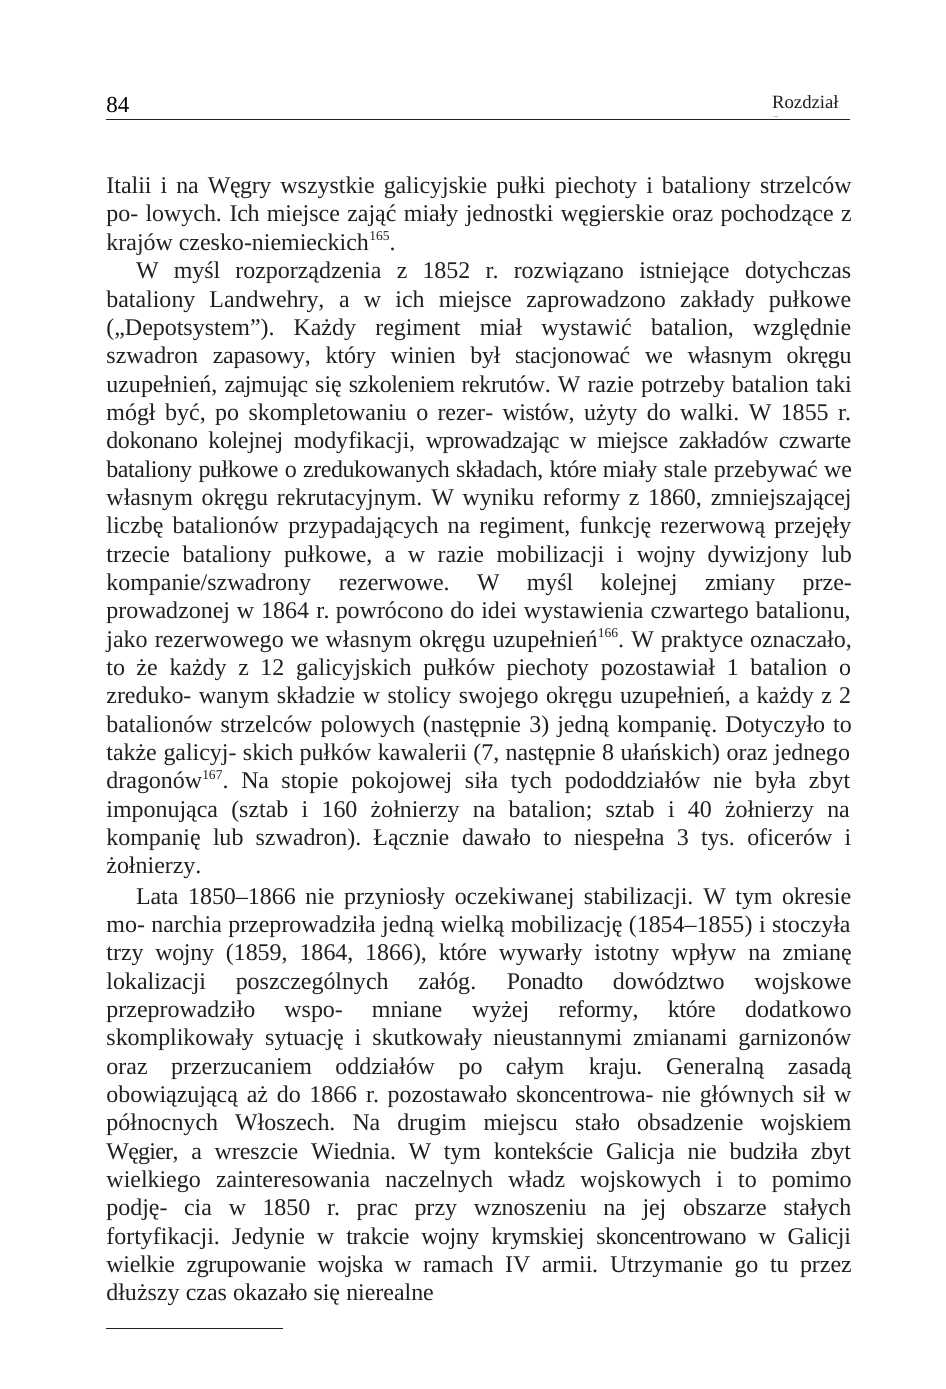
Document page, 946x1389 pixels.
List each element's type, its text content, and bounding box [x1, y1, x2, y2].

text Lata 1850–1866 nie przyniosły oczekiwanej stabilizacji. W tym okresie mo- narchia przeprowadziła jedną wielką mobilizację (1854–1855) i stoczyła trzy wojny (1859, 1864, 1866), które wywarły istotny wpływ na zmianę lokalizacji poszczególnych załóg. Ponadto dowództwo wojskowe przeprowadziło wspo- mniane wyżej reformy, które dodatkowo skomplikowały sytuację i skutkowały nieustannymi zmianami garnizonów oraz przerzucaniem oddziałów po całym kraju. Generalną zasadą obowiązującą aż do 1866 r. pozostawało skoncentrowa- nie głównych sił w północnych Włoszech. Na drugim miejscu stało obsadzenie wojskiem Węgier, a wreszcie Wiednia. W tym kontekście Galicja nie budziła zbyt wielkiego zainteresowania naczelnych władz wojskowych i to pomimo podję- cia w 1850 r. prac przy wznoszeniu na jej obszarze stałych fortyfikacji. Jedynie w trakcie wojny krymskiej skoncentrowano w Galicji wielkie zgrupowanie wojska w ramach IV armii. Utrzymanie go tu przez dłuższy czas okazało się nierealne [106, 882, 852, 1306]
text W myśl rozporządzenia z 1852 r. rozwiązano istniejące dotychczas bataliony Landwehry, a w ich miejsce zaprowadzono zakłady pułkowe („Depotsystem”). Każdy regiment miał wystawić batalion, względnie szwadron zapasowy, który winien był stacjonować we własnym okręgu uzupełnień, zajmując się szkoleniem rekrutów. W razie potrzeby batalion taki mógł być, po skompletowaniu o rezer- wistów, użyty do walki. W 1855 r. dokonano kolejnej modyfikacji, wprowadzając w miejsce zakładów czwarte bataliony pułkowe o zredukowanych składach, które miały stale przebywać we własnym okręgu rekrutacyjnym. W wyniku reformy z 1860, zmniejszającej liczbę batalionów przypadających na regiment, funkcję rezerwową przejęły trzecie bataliony pułkowe, a w razie mobilizacji i wojny dywizjony lub kompanie/szwadrony rezerwowe. W myśl kolejnej zmiany prze- prowadzonej w 1864 r. powrócono do idei wystawienia czwartego batalionu, jako rezerwowego we własnym okręgu uzupełnień166. W praktyce oznaczało, to że każdy z 12 galicyjskich pułków piechoty pozostawiał 1 batalion o zreduko- wanym składzie w stolicy swojego okręgu uzupełnień, a każdy z 2 batalionów strzelców polowych (następnie 3) jedną kompanię. Dotyczyło to także galicyj- skich pułków kawalerii (7, następnie 8 ułańskich) oraz jednego dragonów167. Na stopie pokojowej siła tych pododdziałów nie była zbyt imponująca (sztab i 160 żołnierzy na batalion; sztab i 40 żołnierzy na kompanię lub szwadron). Łącznie dawało to niespełna 3 tys. oficerów i żołnierzy. [106, 256, 852, 879]
text Italii i na Węgry wszystkie galicyjskie pułki piechoty i bataliony strzelców po- lowych. Ich miejsce zająć miały jednostki węgierskie oraz pochodzące z krajów czesko-niemieckich165. [106, 171, 852, 255]
